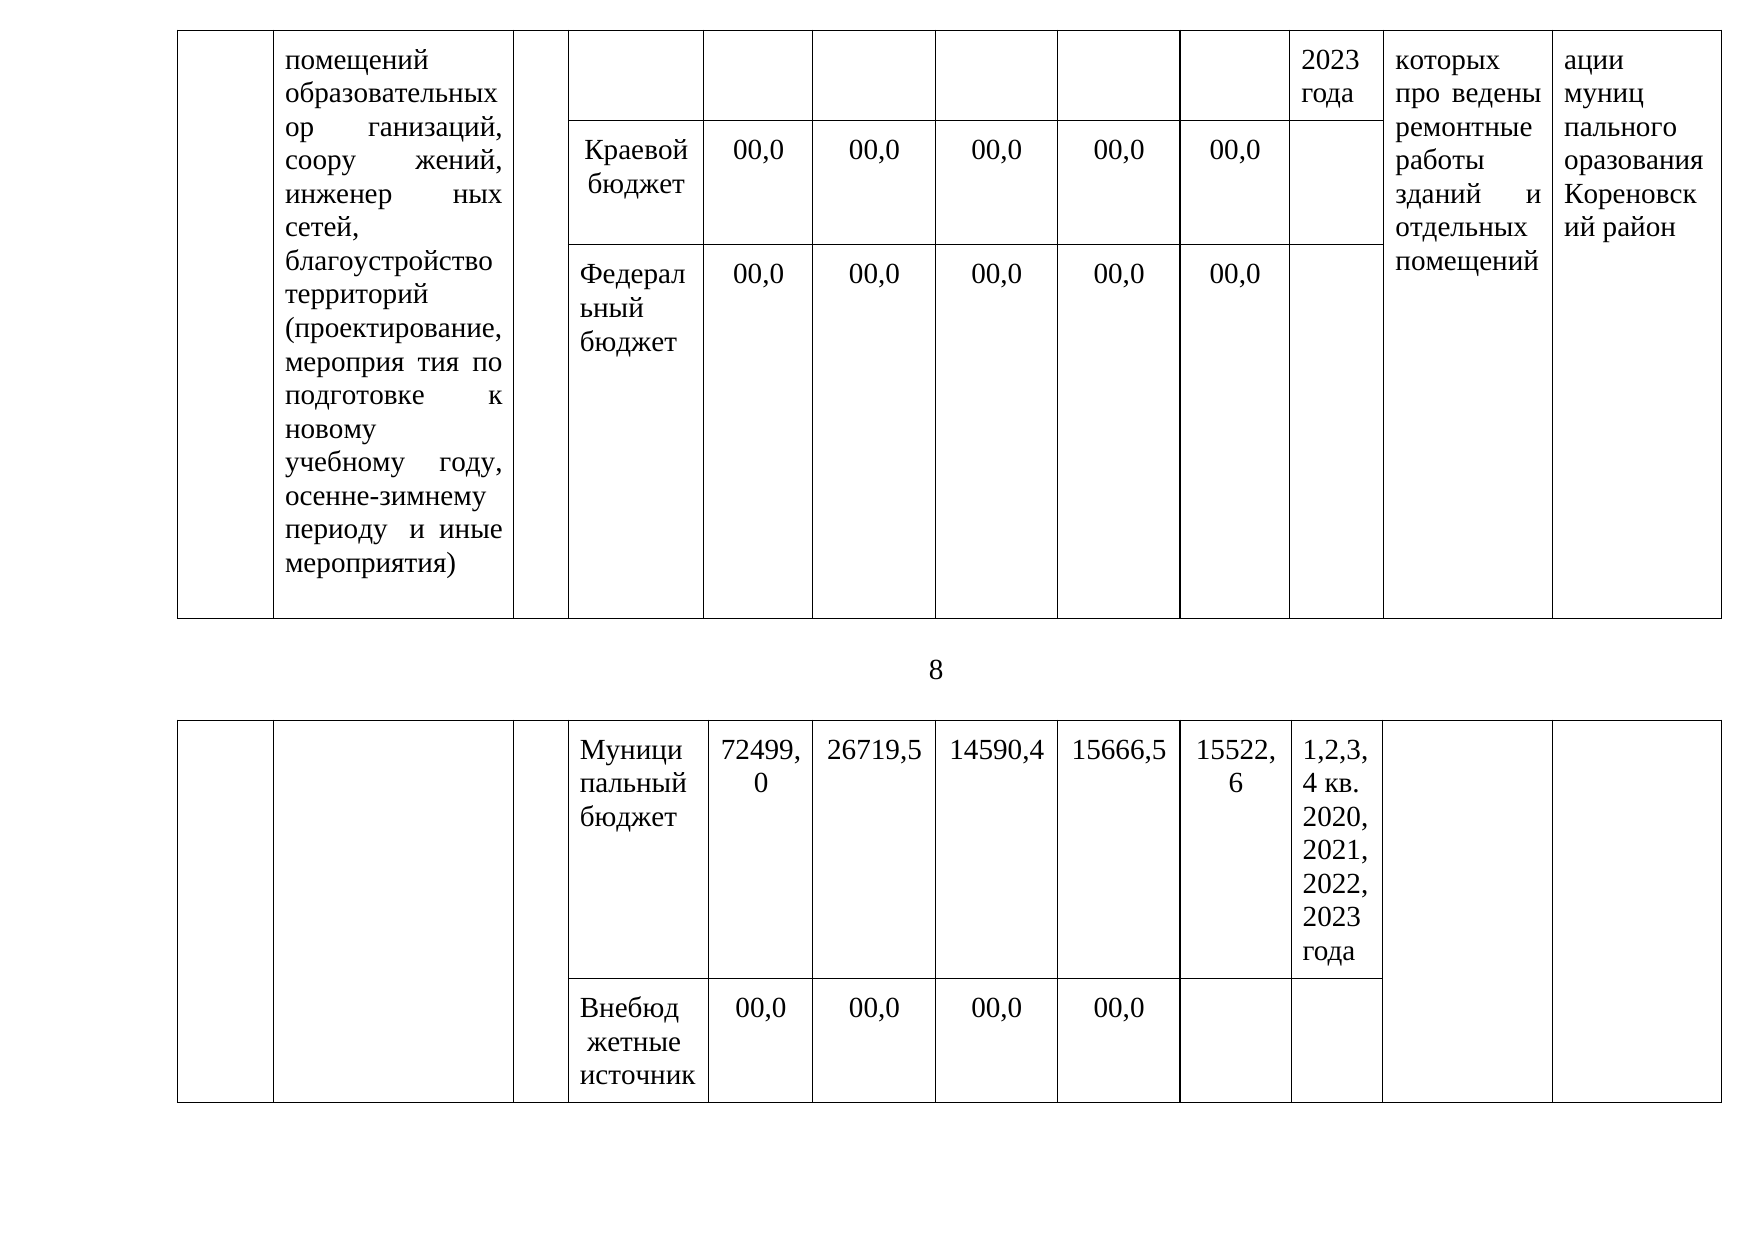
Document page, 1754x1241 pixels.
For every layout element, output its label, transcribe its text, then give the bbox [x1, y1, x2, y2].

table_header [178, 721, 273, 1102]
table_cell 00,0 [1058, 121, 1179, 244]
table_cell Внебюд жетные источник [569, 979, 708, 1102]
table_cell [1290, 245, 1383, 618]
table_cell Федеральный бюджет [569, 245, 703, 618]
table_cell [178, 31, 273, 618]
table_header [274, 721, 513, 1102]
table_cell 00,0 [813, 979, 935, 1102]
table_cell [936, 31, 1057, 120]
table_header [514, 721, 568, 1102]
table_cell [1292, 979, 1382, 1102]
table_cell 00,0 [813, 245, 935, 618]
table_cell [1290, 121, 1383, 244]
table_cell 00,0 [1058, 245, 1179, 618]
table_cell [514, 31, 568, 618]
table_cell Краевой бюджет [569, 121, 703, 244]
table_cell 00,0 [1058, 979, 1179, 1102]
table_header 15666,5 [1058, 721, 1179, 978]
table_cell которых про ведены ремонтные работы зданий и отдельных помещений [1384, 31, 1552, 618]
table_header [1553, 721, 1721, 1102]
table_cell 00,0 [936, 245, 1057, 618]
table_cell [1181, 979, 1291, 1102]
table_cell 00,0 [704, 121, 812, 244]
table_cell 00,0 [936, 121, 1057, 244]
table_header 14590,4 [936, 721, 1057, 978]
table_cell 00,0 [1181, 245, 1289, 618]
table_header 1,2,3,4 кв. 2020, 2021, 2022, 2023 года [1292, 721, 1382, 978]
table_header [1383, 721, 1552, 1102]
table_cell 00,0 [813, 121, 935, 244]
table_cell 00,0 [936, 979, 1057, 1102]
table_header 15522,6 [1181, 721, 1291, 978]
table_cell [1181, 31, 1289, 120]
table_cell [569, 31, 703, 120]
table_header 26719,5 [813, 721, 935, 978]
table_cell [1058, 31, 1179, 120]
text 8 [177, 652, 1695, 686]
table_cell 2023 года [1290, 31, 1383, 120]
table_header 72499,0 [709, 721, 812, 978]
table_cell 00,0 [709, 979, 812, 1102]
table_cell ации муниц пального оразования Кореновский район [1553, 31, 1721, 618]
table_header Муниципальный бюджет [569, 721, 708, 978]
table_cell 00,0 [1181, 121, 1289, 244]
table_cell 00,0 [704, 245, 812, 618]
table_cell помещений образовательных ор ганизаций, соору жений, инженер ных сетей, благоустройство территорий (проектирование, мероприя тия по подготовке к новому учебному году, осенне-зимнему периоду и иные мероприятия) [274, 31, 513, 618]
table_cell [704, 31, 812, 120]
table_cell [813, 31, 935, 120]
